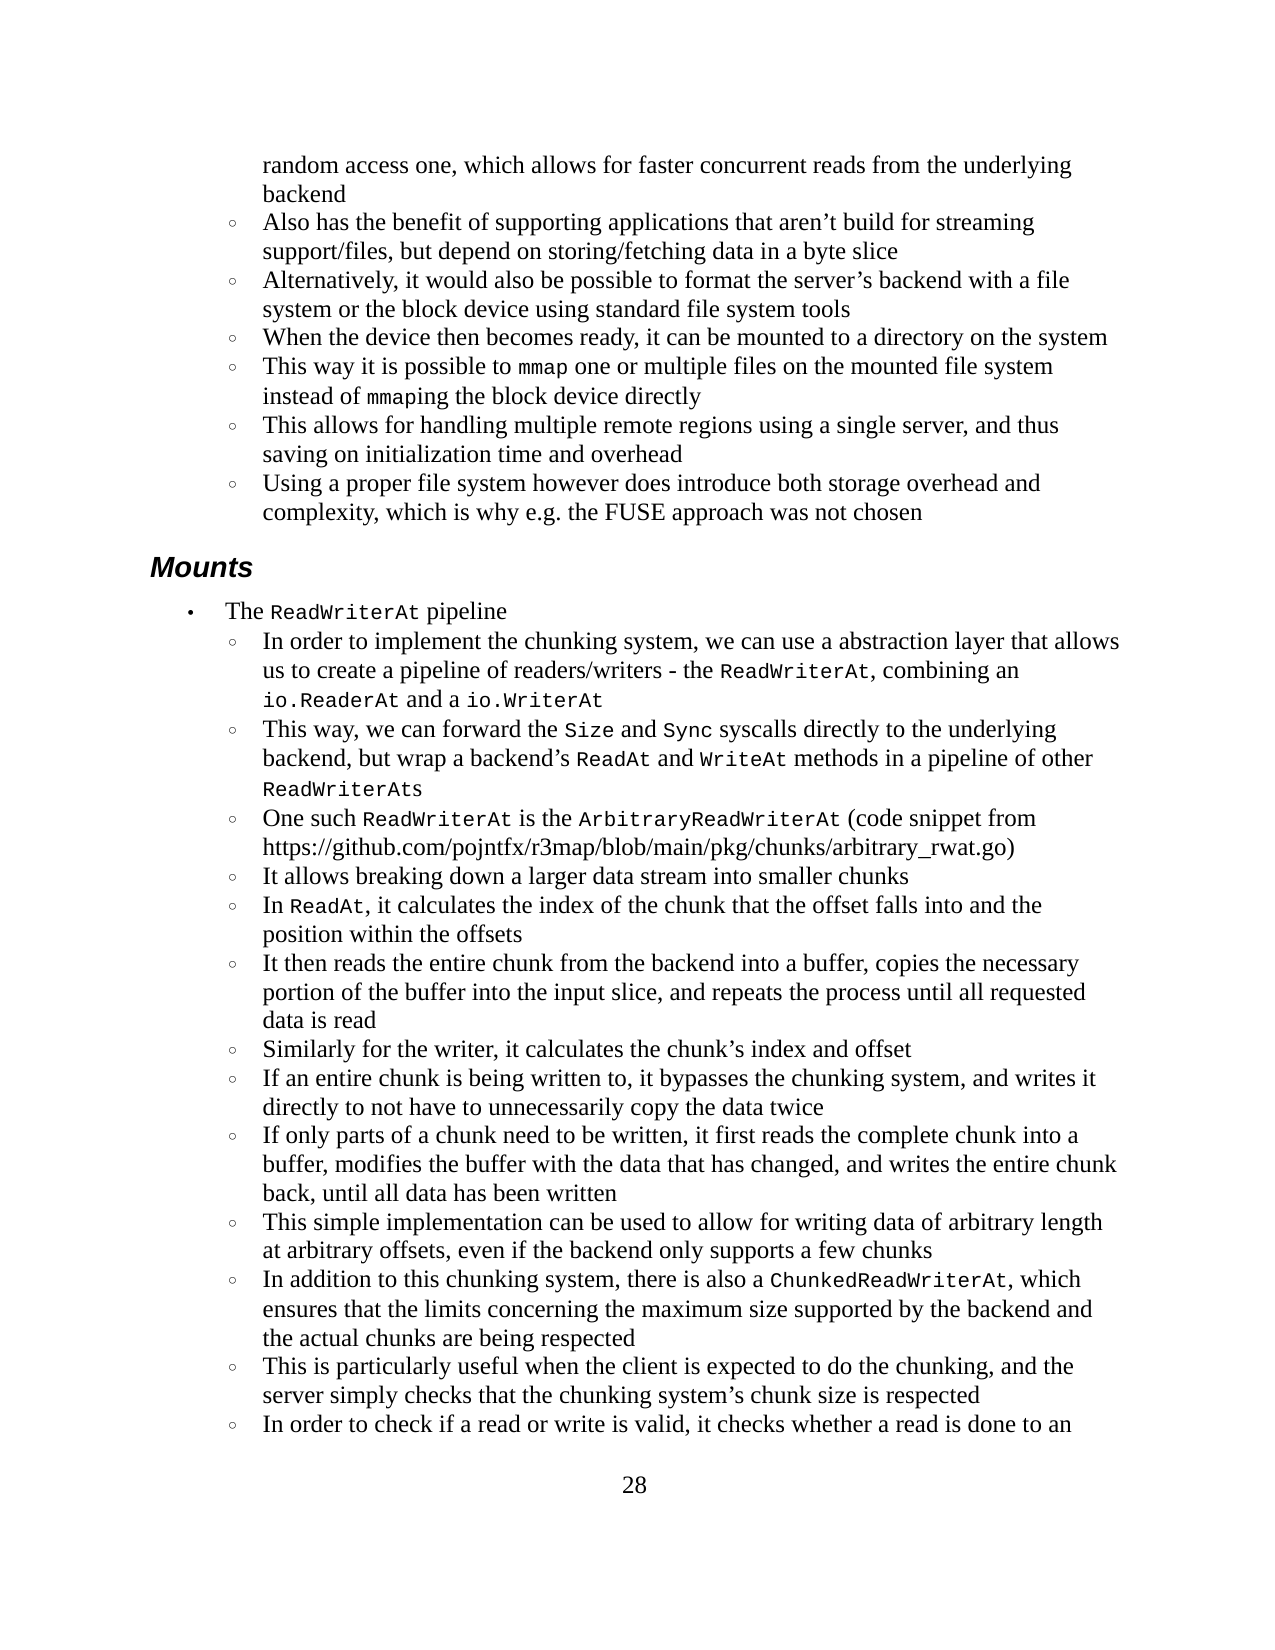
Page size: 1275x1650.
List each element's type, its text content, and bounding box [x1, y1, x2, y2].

list The ReadWriterAt pipeline [187, 596, 1125, 626]
list One such ReadWriterAt is the ArbitraryReadWriterAt (code snippet from https://github.com/pojntfx/r3map/blob/main/pkg/chunks/arbitrary_rwat.go) [225, 803, 1125, 861]
list Using a proper file system however does introduce both storage overhead and complexity, which is why e.g. the FUSE approach was not chosen [225, 468, 1125, 525]
subtitle Mounts [150, 550, 1125, 584]
list In addition to this chunking system, there is also a ChunkedReadWriterAt, which ensures that the limits concerning the maximum size supported by the backend and the actual chunks are being respected [225, 1264, 1125, 1351]
list This way it is possible to mmap one or multiple files on the mounted file system instead of mmaping the block device directly [225, 351, 1125, 410]
list In order to implement the chunking system, we can use a abstraction layer that allows us to create a pipeline of readers/writers - the ReadWriterAt, combining an io.ReaderAt and a io.WriterAt [225, 626, 1125, 714]
list Also has the benefit of supporting applications that aren’t build for streaming support/files, but depend on storing/fetching data in a byte slice [225, 207, 1125, 265]
list If only parts of a chunk need to be written, it first reads the complete chunk into a buffer, modifies the buffer with the data that has changed, and writes the entire chunk back, until all data has been written [225, 1121, 1125, 1207]
list Similarly for the writer, it calculates the chunk’s index and offset [225, 1034, 1125, 1063]
list When the device then becomes ready, it can be mounted to a directory on the system [225, 322, 1125, 351]
list This allows for handling multiple remote regions using a single server, and thus saving on initialization time and overhead [225, 410, 1125, 468]
list It then reads the entire chunk from the backend into a buffer, copies the necessary portion of the buffer into the input slice, and repeats the process until all requested data is read [225, 948, 1125, 1034]
list random access one, which allows for faster concurrent reads from the underlying backend [225, 150, 1125, 207]
list It allows breaking down a larger data stream into smaller chunks [225, 861, 1125, 890]
list This simple implementation can be used to allow for writing data of arbitrary length at arbitrary offsets, even if the backend only supports a few chunks [225, 1207, 1125, 1264]
list In ReadAt, it calculates the index of the chunk that the offset falls into and the position within the offsets [225, 890, 1125, 948]
list This way, we can forward the Size and Sync syscalls directly to the underlying backend, but wrap a backend’s ReadAt and WriteAt methods in a pipeline of other ReadWriterAts [225, 714, 1125, 803]
list If an entire chunk is being written to, it bypasses the chunking system, and writes it directly to not have to unnecessarily copy the data twice [225, 1063, 1125, 1121]
list Alternatively, it would also be possible to format the server’s backend with a file system or the block device using standard file system tools [225, 265, 1125, 322]
list In order to check if a read or write is valid, it checks whether a read is done to an [225, 1409, 1125, 1438]
list This is particularly useful when the client is expected to do the chunking, and the server simply checks that the chunking system’s chunk size is respected [225, 1351, 1125, 1409]
